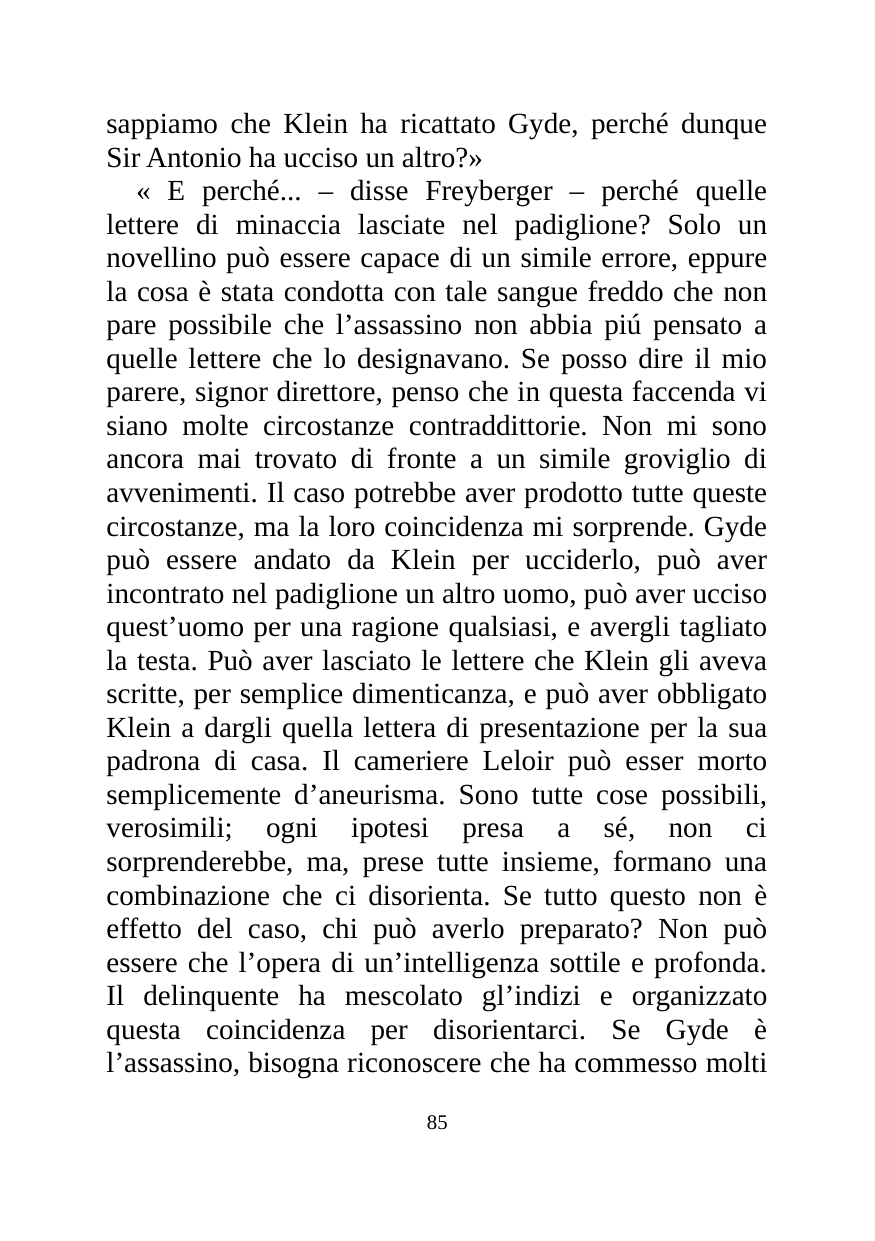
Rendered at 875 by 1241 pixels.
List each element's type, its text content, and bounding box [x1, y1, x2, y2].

text sappiamo che Klein ha ricattato Gyde, perché dunque Sir Antonio ha ucciso un altro?» [106, 106, 768, 173]
text « E perché... – disse Freyberger – perché quelle lettere di minaccia lasciate nel padiglione? Solo un novellino può essere capace di un simile errore, eppure la cosa è stata condotta con tale sangue freddo che non pare possibile che l’assassino non abbia piú pensato a quelle lettere che lo designavano. Se posso dire il mio parere, signor direttore, penso che in questa faccenda vi siano molte circostanze contraddittorie. Non mi sono ancora mai trovato di fronte a un simile groviglio di avvenimenti. Il caso potrebbe aver prodotto tutte queste circostanze, ma la loro coincidenza mi sorprende. Gyde può essere andato da Klein per ucciderlo, può aver incontrato nel padiglione un altro uomo, può aver ucciso quest’uomo per una ragione qualsiasi, e avergli tagliato la testa. Può aver lasciato le lettere che Klein gli aveva scritte, per semplice dimenticanza, e può aver obbligato Klein a dargli quella lettera di presentazione per la sua padrona di casa. Il cameriere Leloir può esser morto semplicemente d’aneurisma. Sono tutte cose possibili, verosimili; ogni ipotesi presa a sé, non ci sorprenderebbe, ma, prese tutte insieme, formano una combinazione che ci disorienta. Se tutto questo non è effetto del caso, chi può averlo preparato? Non può essere che l’opera di un’intelligenza sottile e profonda. Il delinquente ha mescolato gl’indizi e organizzato questa coincidenza per disorientarci. Se Gyde è l’assassino, bisogna riconoscere che ha commesso molti [106, 173, 768, 1079]
